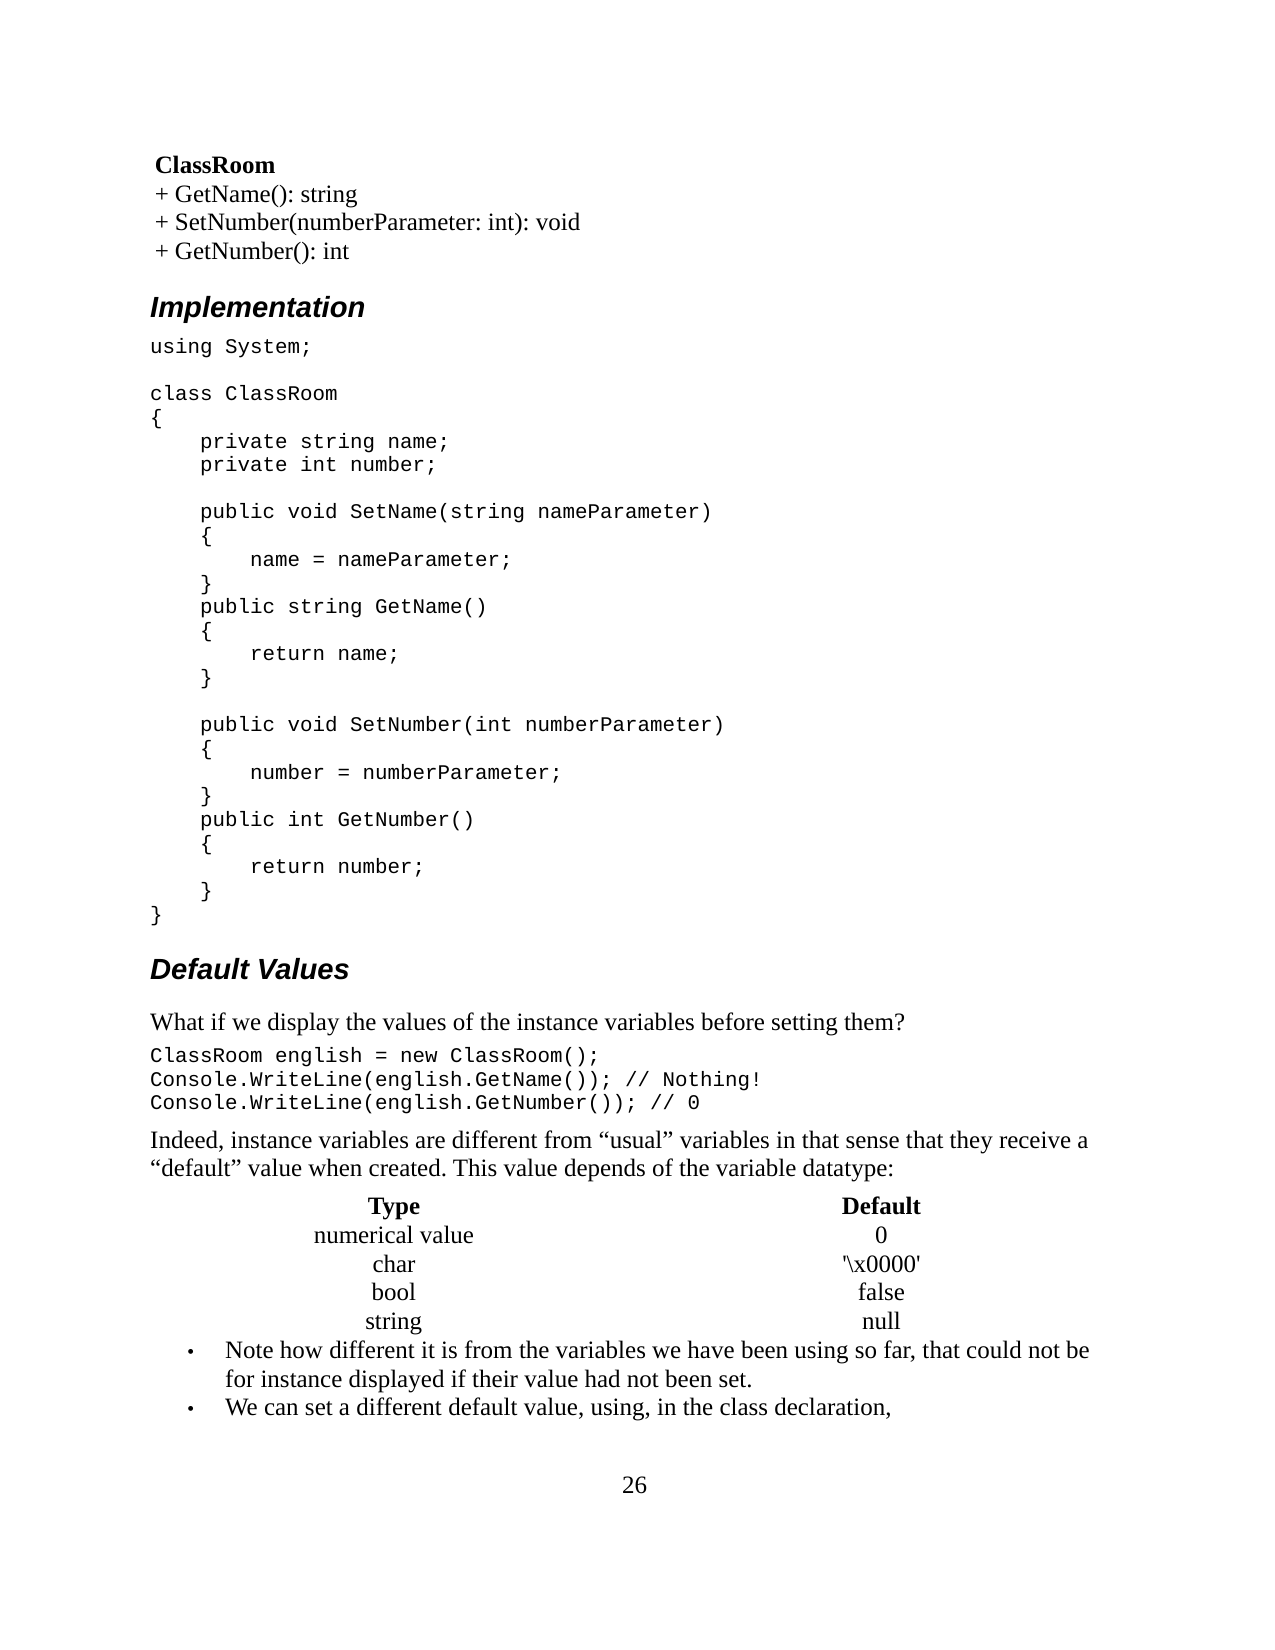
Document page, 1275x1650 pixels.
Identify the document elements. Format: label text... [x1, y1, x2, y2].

table_cell + GetNumber(): int [150, 236, 1125, 265]
text public void SetNumber(int numberParameter) [150, 714, 1125, 738]
text { [150, 407, 1125, 431]
table_cell string [150, 1306, 637, 1335]
subtitle Implementation [150, 290, 1125, 323]
text { [150, 620, 1125, 643]
text return number; [150, 856, 1125, 880]
text public int GetNumber() [150, 809, 1125, 833]
table_cell numerical value [150, 1220, 637, 1249]
table_header Default [638, 1191, 1125, 1220]
subtitle Default Values [150, 952, 1125, 986]
text Console.WriteLine(english.GetNumber()); // 0 [150, 1092, 1125, 1116]
table_cell char [150, 1249, 637, 1277]
text { [150, 833, 1125, 856]
table_cell 0 [638, 1220, 1125, 1249]
table_cell bool [150, 1278, 637, 1306]
text ClassRoom english = new ClassRoom(); [150, 1045, 1125, 1068]
list Note how different it is from the variables we have been using so far, that could not be for instance displayed if their value had not been set. [187, 1335, 1125, 1392]
text Console.WriteLine(english.GetName()); // Nothing! [150, 1068, 1125, 1092]
table_cell + SetNumber(numberParameter: int): void [150, 208, 1125, 236]
text } [150, 785, 1125, 809]
text private int number; [150, 454, 1125, 478]
text } [150, 880, 1125, 903]
text return name; [150, 643, 1125, 667]
list We can set a different default value, using, in the class declaration, [187, 1392, 1125, 1421]
text name = nameParameter; [150, 549, 1125, 572]
table_cell '\x0000' [638, 1249, 1125, 1277]
text class ClassRoom [150, 383, 1125, 407]
text number = numberParameter; [150, 762, 1125, 785]
text } [150, 903, 1125, 927]
text What if we display the values of the instance variables before setting them? [150, 1007, 1125, 1036]
text public void SetName(string nameParameter) [150, 502, 1125, 525]
text public string GetName() [150, 596, 1125, 620]
table_cell + GetName(): string [150, 179, 1125, 207]
text { [150, 525, 1125, 549]
text private string name; [150, 431, 1125, 454]
text { [150, 738, 1125, 762]
table_header Type [150, 1191, 637, 1220]
text Indeed, instance variables are different from “usual” variables in that sense that they receive a “default” value when created. This value depends of the variable datatype: [150, 1125, 1125, 1182]
table_header ClassRoom [150, 150, 1125, 179]
text } [150, 667, 1125, 691]
table_cell null [638, 1306, 1125, 1335]
text } [150, 572, 1125, 596]
text using System; [150, 336, 1125, 360]
table_cell false [638, 1278, 1125, 1306]
